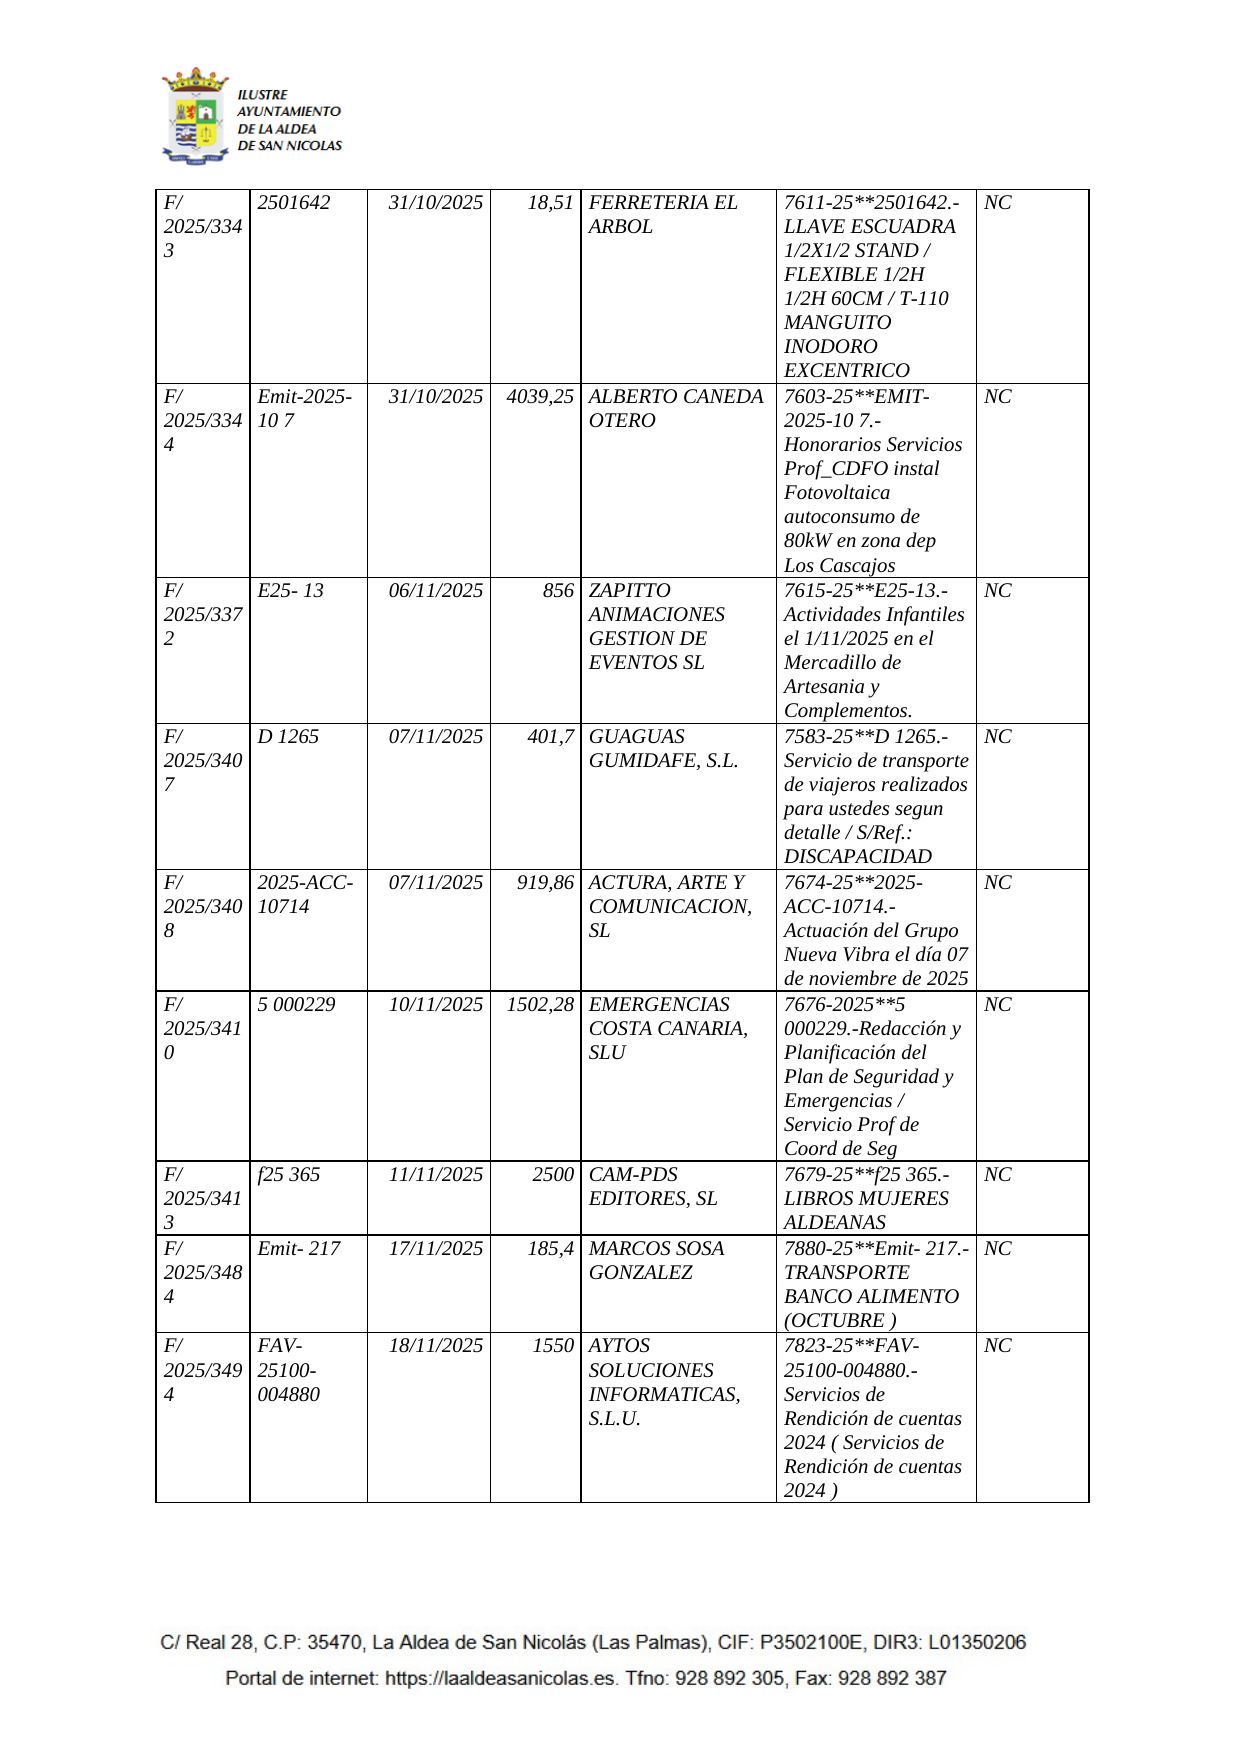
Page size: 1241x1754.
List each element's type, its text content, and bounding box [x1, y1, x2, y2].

table_cell FAV-25100-004880 [251, 1333, 367, 1502]
table_cell D 1265 [251, 724, 367, 868]
table_cell 07/11/2025 [368, 724, 490, 868]
table_cell Emit-2025-10 7 [251, 384, 367, 577]
table_cell NC [977, 1236, 1088, 1332]
table_cell 919,86 [491, 870, 580, 990]
table_cell 07/11/2025 [368, 870, 490, 990]
table_cell 7611-25**2501642.-LLAVE ESCUADRA 1/2X1/2 STAND / FLEXIBLE 1/2H 1/2H 60CM / T-110 MANGUITO INODORO EXCENTRICO [777, 190, 976, 382]
table_cell F/2025/3413 [157, 1162, 249, 1234]
table_cell MARCOS SOSA GONZALEZ [582, 1236, 776, 1332]
table_cell F/2025/3407 [157, 724, 249, 868]
table_cell F/2025/3484 [157, 1236, 249, 1332]
table_cell 7583-25**D 1265.-Servicio de transporte de viajeros realizados para ustedes segun detalle / S/Ref.: DISCAPACIDAD [777, 724, 976, 868]
table_cell 5 000229 [251, 992, 367, 1160]
table_cell NC [977, 724, 1088, 868]
table_cell 856 [491, 578, 580, 722]
table_cell FERRETERIA EL ARBOL [582, 190, 776, 382]
table_cell 7676-2025**5 000229.-Redacción y Planificación del Plan de Seguridad y Emergencias / Servicio Prof de Coord de Seg [777, 992, 976, 1160]
table_cell NC [977, 578, 1088, 722]
table_cell 11/11/2025 [368, 1162, 490, 1234]
table_cell 06/11/2025 [368, 578, 490, 722]
table_cell NC [977, 1162, 1088, 1234]
table_cell 4039,25 [491, 384, 580, 577]
picture [148, 1626, 1034, 1694]
table_cell 18/11/2025 [368, 1333, 490, 1502]
table_cell 10/11/2025 [368, 992, 490, 1160]
table_cell F/2025/3344 [157, 384, 249, 577]
table_cell EMERGENCIAS COSTA CANARIA, SLU [582, 992, 776, 1160]
table_cell GUAGUAS GUMIDAFE, S.L. [582, 724, 776, 868]
table_cell F/2025/3410 [157, 992, 249, 1160]
table_cell 1502,28 [491, 992, 580, 1160]
table_cell 7679-25**f25 365.-LIBROS MUJERES ALDEANAS [777, 1162, 976, 1234]
table_cell F/2025/3494 [157, 1333, 249, 1502]
table_cell F/2025/3372 [157, 578, 249, 722]
table_cell NC [977, 190, 1088, 382]
table_cell NC [977, 870, 1088, 990]
table_cell NC [977, 384, 1088, 577]
picture [148, 59, 358, 173]
table_cell 7880-25**Emit- 217.-TRANSPORTE BANCO ALIMENTO (OCTUBRE ) [777, 1236, 976, 1332]
table_cell F/2025/3343 [157, 190, 249, 382]
table_cell 31/10/2025 [368, 384, 490, 577]
table_cell 185,4 [491, 1236, 580, 1332]
table_cell 1550 [491, 1333, 580, 1502]
table_cell ALBERTO CANEDA OTERO [582, 384, 776, 577]
table_cell 7603-25**EMIT-2025-10 7.-Honorarios Servicios Prof_CDFO instal Fotovoltaica autoconsumo de 80kW en zona dep Los Cascajos [777, 384, 976, 577]
table_cell NC [977, 992, 1088, 1160]
table_cell ZAPITTO ANIMACIONES GESTION DE EVENTOS SL [582, 578, 776, 722]
table_cell F/2025/3408 [157, 870, 249, 990]
table_cell 401,7 [491, 724, 580, 868]
table_cell 18,51 [491, 190, 580, 382]
table_cell 7823-25**FAV-25100-004880.-Servicios de Rendición de cuentas 2024 ( Servicios de Rendición de cuentas 2024 ) [777, 1333, 976, 1502]
table_cell ACTURA, ARTE Y COMUNICACION, SL [582, 870, 776, 990]
table_cell 2501642 [251, 190, 367, 382]
table_cell 7615-25**E25-13.-Actividades Infantiles el 1/11/2025 en el Mercadillo de Artesania y Complementos. [777, 578, 976, 722]
table_cell AYTOS SOLUCIONES INFORMATICAS, S.L.U. [582, 1333, 776, 1502]
table_cell 2500 [491, 1162, 580, 1234]
table_cell f25 365 [251, 1162, 367, 1234]
table_cell 2025-ACC-10714 [251, 870, 367, 990]
table_cell E25- 13 [251, 578, 367, 722]
table_cell 31/10/2025 [368, 190, 490, 382]
table_cell 17/11/2025 [368, 1236, 490, 1332]
table_cell Emit- 217 [251, 1236, 367, 1332]
table_cell CAM-PDS EDITORES, SL [582, 1162, 776, 1234]
table_cell 7674-25**2025-ACC-10714.-Actuación del Grupo Nueva Vibra el día 07 de noviembre de 2025 [777, 870, 976, 990]
table_cell NC [977, 1333, 1088, 1502]
